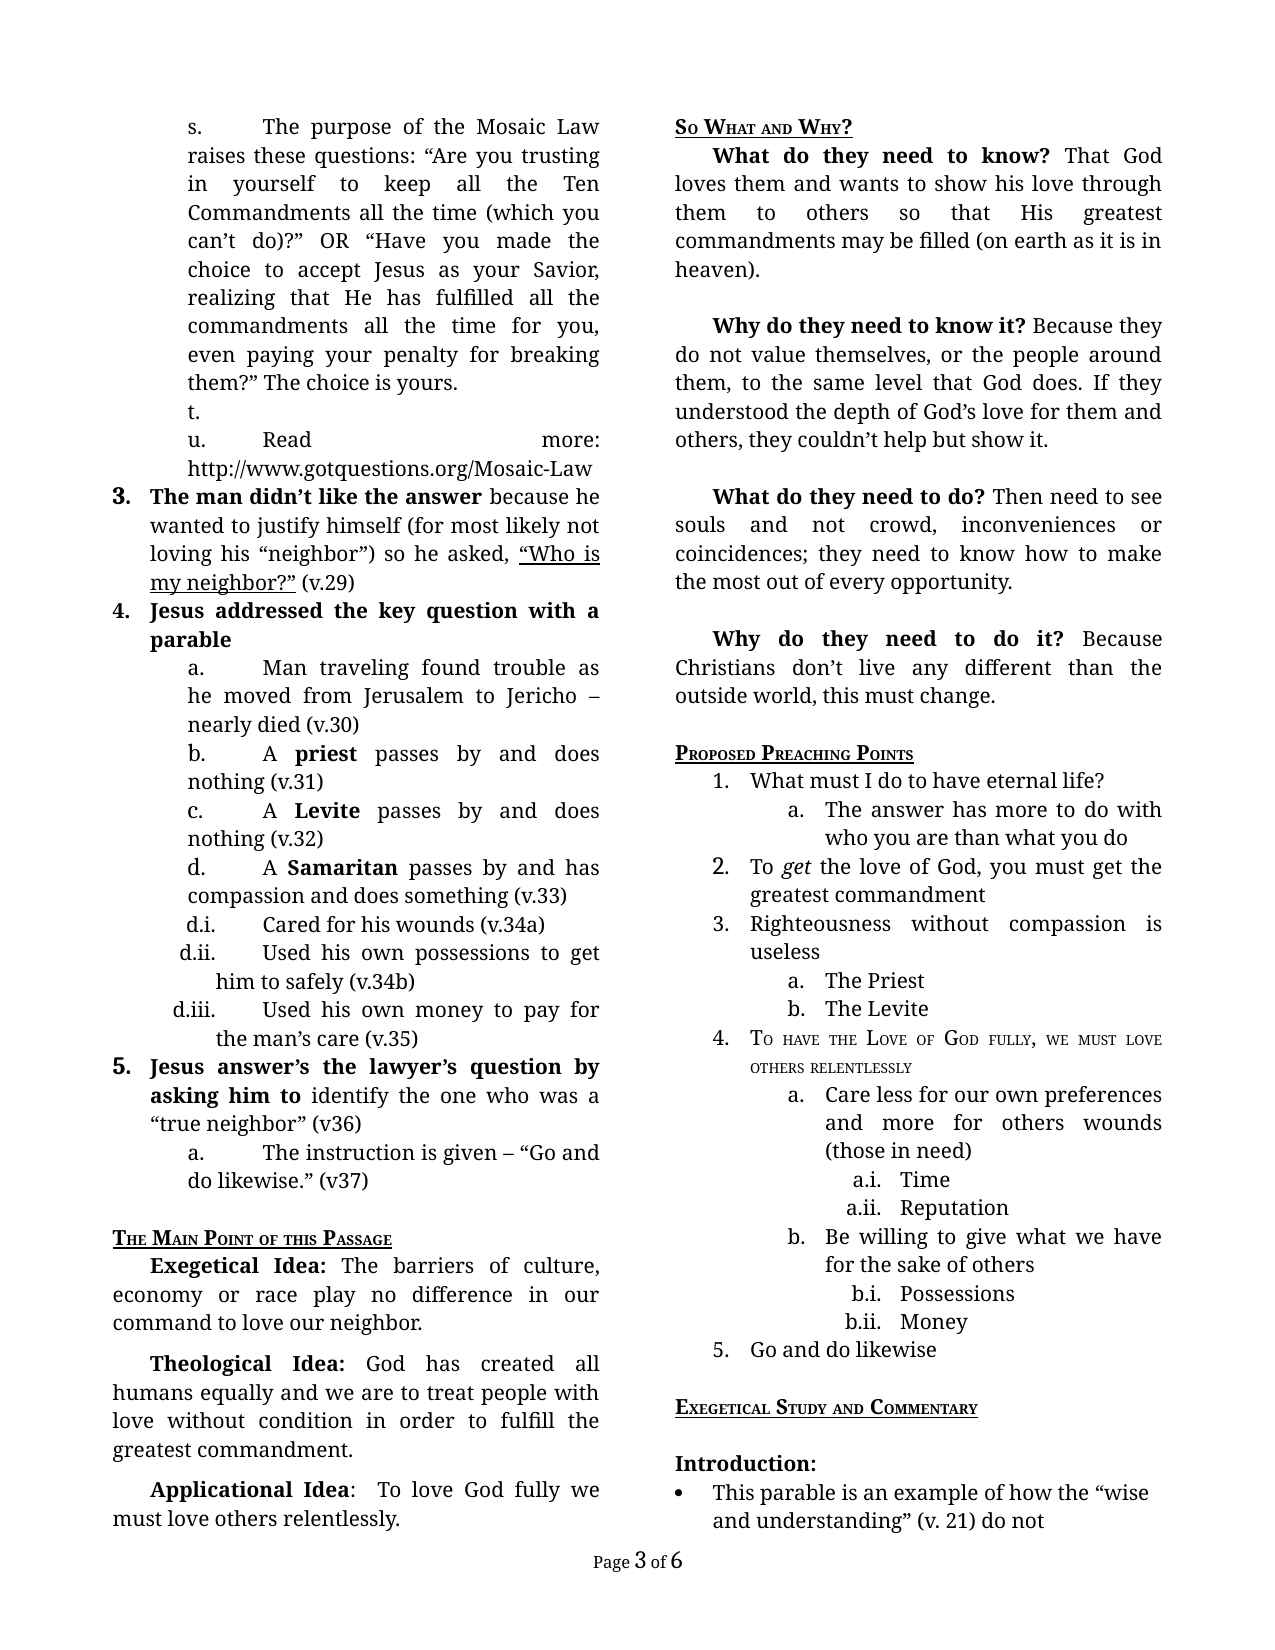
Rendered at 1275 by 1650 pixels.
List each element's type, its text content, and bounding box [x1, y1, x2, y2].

list The instruction is given – “Go and do likewise.” (v37) [187, 1138, 600, 1195]
list Care less for our own preferences and more for others wounds (those in need) [787, 1080, 1162, 1165]
list The Priest [787, 966, 1162, 994]
text Exegetical Idea: The barriers of culture, economy or race play no difference in our command to love our neighbor. [112, 1252, 600, 1337]
list This parable is an example of how the “wise and understanding” (v. 21) do not [675, 1478, 1162, 1535]
list Be willing to give what we have for the sake of others [787, 1222, 1162, 1279]
list A Samaritan passes by and has compassion and does something (v.33) [187, 853, 600, 910]
text What do they need to know? That God loves them and wants to show his love through them to others so that His greatest commandments may be filled (on earth as it is in heaven). [675, 141, 1162, 283]
text Why do they need to do it? Because Christians don’t live any different than the outside world, this must change. [675, 624, 1162, 710]
list The answer has more to do with who you are than what you do [787, 795, 1162, 852]
text Theological Idea: God has created all humans equally and we are to treat people with love without condition in order to fulfill the greatest commandment. [112, 1349, 600, 1463]
list The Levite [787, 994, 1162, 1023]
list Time [881, 1165, 1162, 1193]
list Used his own money to pay for the man’s care (v.35) [216, 995, 600, 1052]
list Money [881, 1307, 1162, 1336]
list Righteousness without compassion is useless [712, 909, 1162, 966]
list To get the love of God, you must get the greatest commandment [712, 852, 1162, 909]
list A Levite passes by and does nothing (v.32) [187, 796, 600, 853]
text Why do they need to know it? Because they do not value themselves, or the people around them, to the same level that God does. If they understood the depth of God’s love for them and others, they couldn’t help but show it. [675, 312, 1162, 454]
list A priest passes by and does nothing (v.31) [187, 738, 600, 796]
list Man traveling found trouble as he moved from Jerusalem to Jericho – nearly died (v.30) [187, 653, 600, 738]
list Possessions [881, 1279, 1162, 1307]
list To have the Love of God fully, we must love others relentlessly [712, 1023, 1162, 1080]
text Introduction: [675, 1449, 1162, 1478]
text Proposed Preaching Points [675, 738, 1162, 767]
list The man didn’t like the answer because he wanted to justify himself (for most likely not loving his “neighbor”) so he asked, “Who is my neighbor?” (v.29) [112, 482, 600, 596]
text Applicational Idea: To love God fully we must love others relentlessly. [112, 1476, 600, 1532]
text So What and Why? [675, 112, 1162, 141]
list Go and do likewise [712, 1336, 1162, 1364]
list Cared for his wounds (v.34a) [216, 910, 600, 938]
list Read more: http://www.gotquestions.org/Mosaic-Law [187, 425, 600, 482]
text The Main Point of this Passage [112, 1223, 600, 1252]
list Used his own possessions to get him to safely (v.34b) [216, 938, 600, 995]
list The purpose of the Mosaic Law raises these questions: “Are you trusting in yourself to keep all the Ten Commandments all the time (which you can’t do)?” OR “Have you made the choice to accept Jesus as your Savior, realizing that He has fulfilled all the commandments all the time for you, even paying your penalty for breaking them?” The choice is yours. [187, 112, 600, 397]
list Jesus answer’s the lawyer’s question by asking him to identify the one who was a “true neighbor” (v36) [112, 1052, 600, 1138]
list What must I do to have eternal life? [712, 767, 1162, 795]
list Jesus addressed the key question with a parable [112, 596, 600, 653]
list Reputation [881, 1193, 1162, 1222]
text Exegetical Study and Commentary [675, 1392, 1162, 1421]
text What do they need to do? Then need to see souls and not crowd, inconveniences or coincidences; they need to know how to make the most out of every opportunity. [675, 482, 1162, 596]
